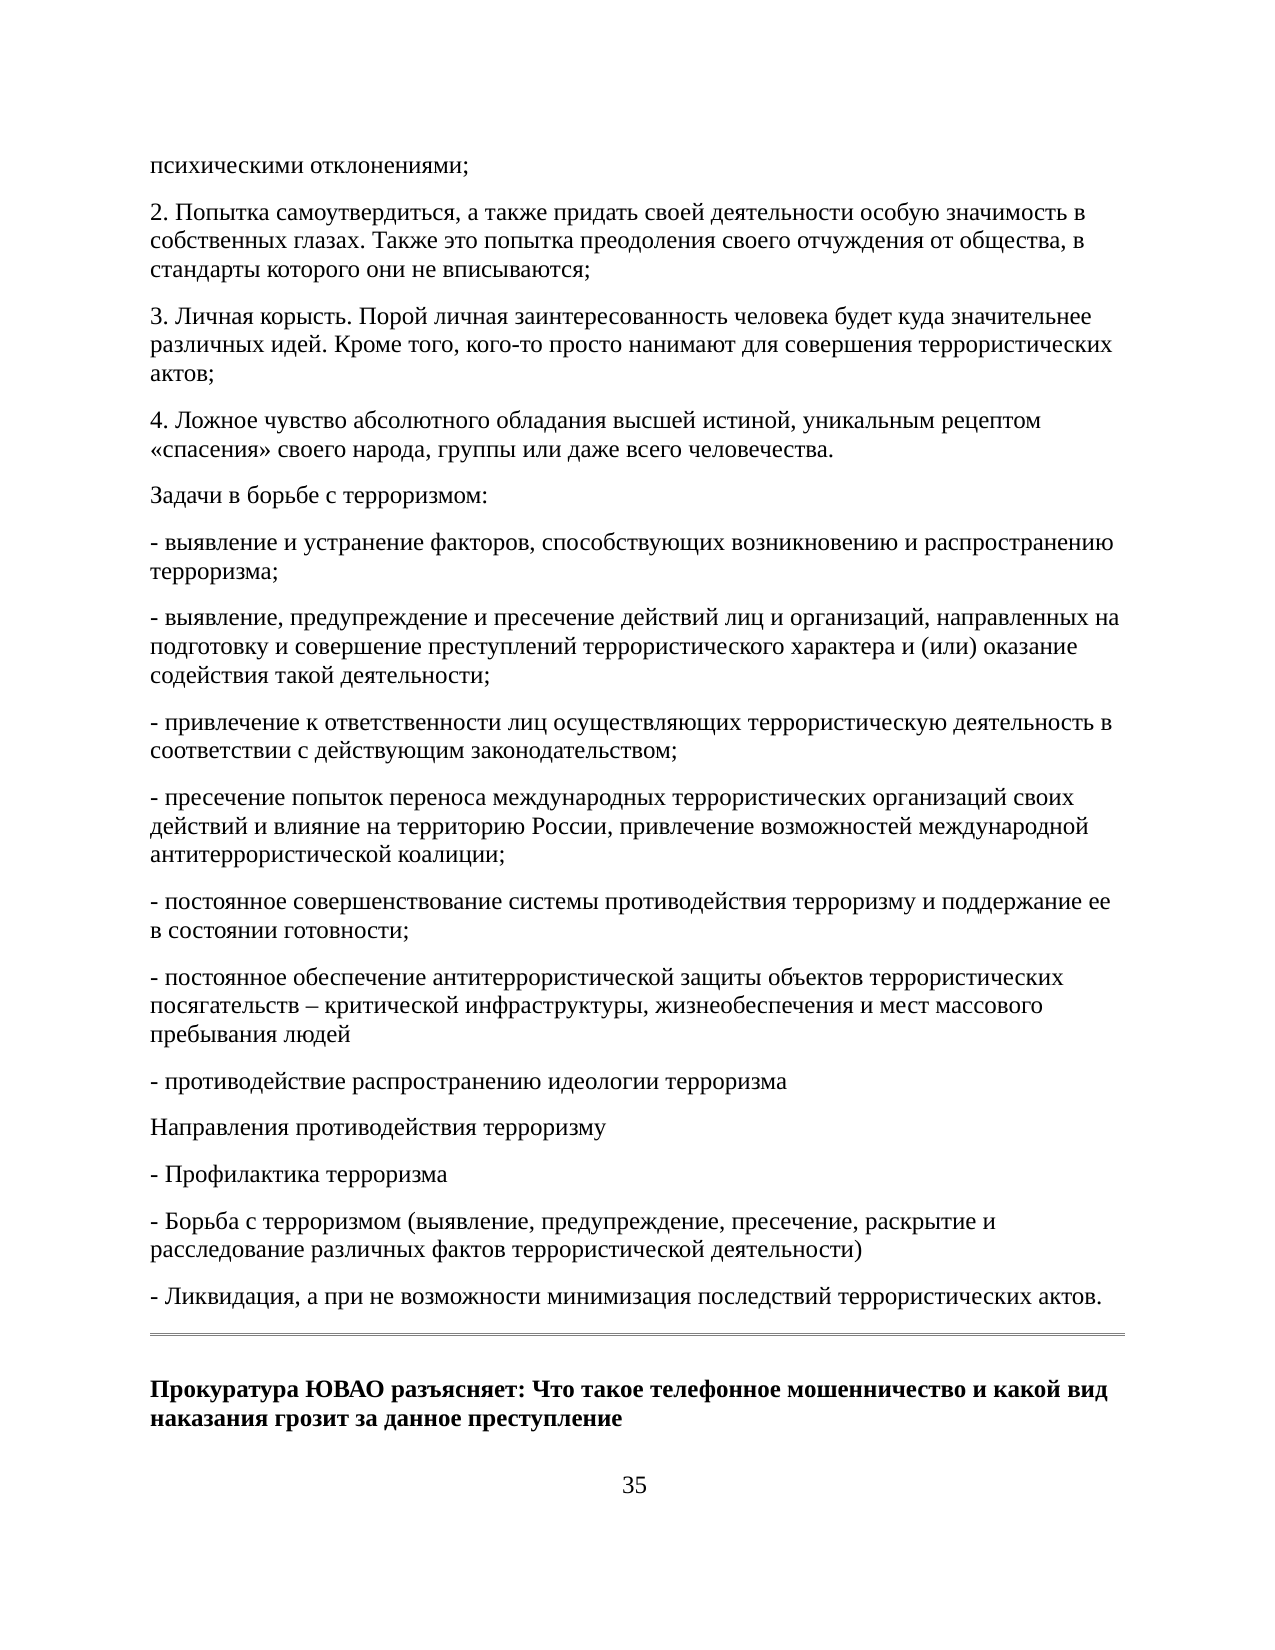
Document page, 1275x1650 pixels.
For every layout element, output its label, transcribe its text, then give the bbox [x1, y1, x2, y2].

text 3. Личная корысть. Порой личная заинтересованность человека будет куда значительнее различных идей. Кроме того, кого-то просто нанимают для совершения террористических актов; [150, 301, 1125, 387]
text - Ликвидация, а при не возможности минимизация последствий террористических актов. [150, 1281, 1125, 1310]
text - выявление и устранение факторов, способствующих возникновению и распространению терроризма; [150, 527, 1125, 584]
text - постоянное обеспечение антитеррористической защиты объектов террористических посягательств – критической инфраструктуры, жизнеобеспечения и мест массового пребывания людей [150, 962, 1125, 1048]
text - Борьба с терроризмом (выявление, предупреждение, пресечение, раскрытие и расследование различных фактов террористической деятельности) [150, 1206, 1125, 1263]
text психическими отклонениями; [150, 150, 1125, 179]
text - постоянное совершенствование системы противодействия терроризму и поддержание ее в состоянии готовности; [150, 886, 1125, 944]
text - выявление, предупреждение и пресечение действий лиц и организаций, направленных на подготовку и совершение преступлений террористического характера и (или) оказание содействия такой деятельности; [150, 602, 1125, 689]
text - привлечение к ответственности лиц осуществляющих террористическую деятельность в соответствии с действующим законодательством; [150, 707, 1125, 764]
text Направления противодействия терроризму [150, 1112, 1125, 1141]
text - Профилактика терроризма [150, 1159, 1125, 1188]
text - пресечение попыток переноса международных террористических организаций своих действий и влияние на территорию России, привлечение возможностей международной антитеррористической коалиции; [150, 782, 1125, 868]
text Прокуратура ЮВАО разъясняет: Что такое телефонное мошенничество и какой вид наказания грозит за данное преступление [150, 1374, 1125, 1432]
text 2. Попытка самоутвердиться, а также придать своей деятельности особую значимость в собственных глазах. Также это попытка преодоления своего отчуждения от общества, в стандарты которого они не вписываются; [150, 197, 1125, 283]
text Задачи в борьбе с терроризмом: [150, 480, 1125, 509]
text - противодействие распространению идеологии терроризма [150, 1066, 1125, 1094]
text 4. Ложное чувство абсолютного обладания высшей истиной, уникальным рецептом «спасения» своего народа, группы или даже всего человечества. [150, 405, 1125, 462]
